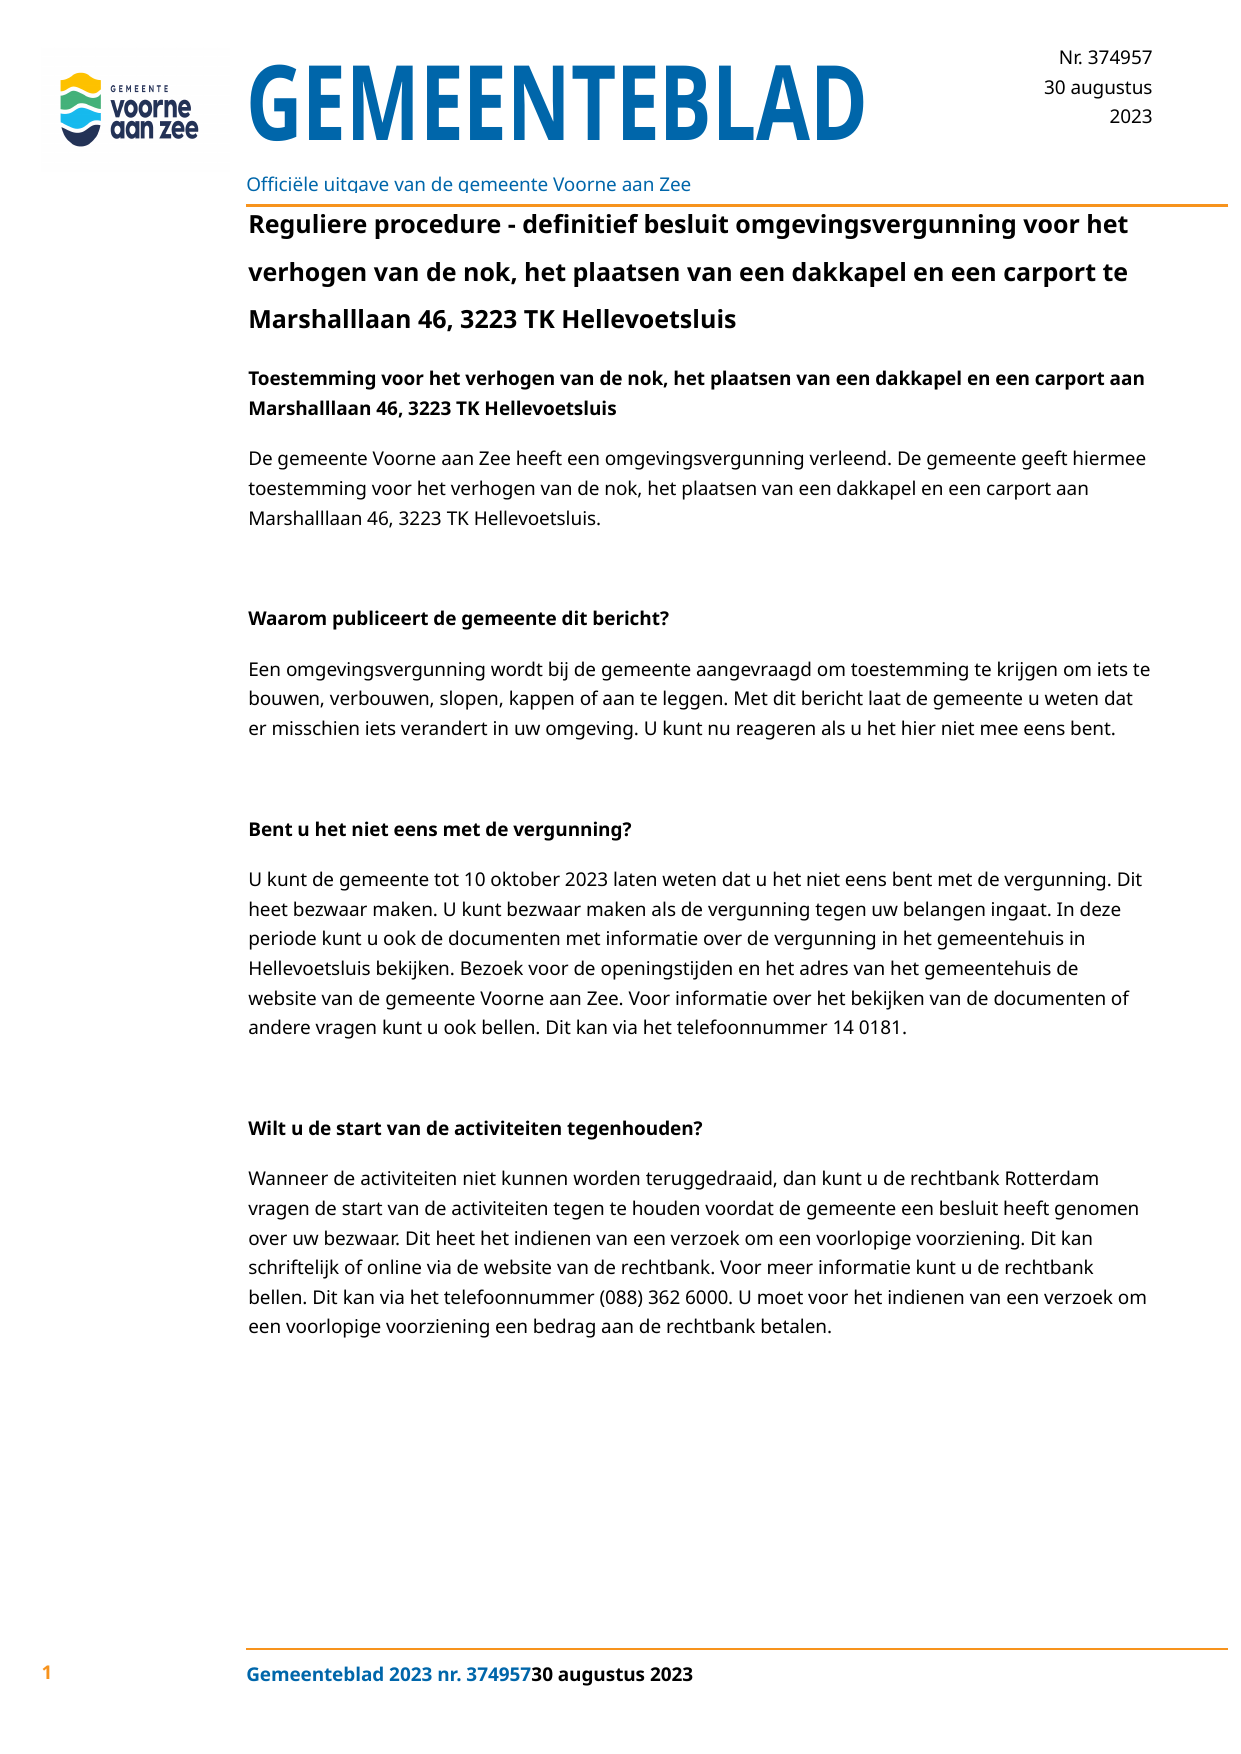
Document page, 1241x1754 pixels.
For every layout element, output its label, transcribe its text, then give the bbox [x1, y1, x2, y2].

text Wanneer de activiteiten niet kunnen worden teruggedraaid, dan kunt u de rechtbank Rotterdam vragen de start van de activiteiten tegen te houden voordat de gemeente een besluit heeft genomen over uw bezwaar. Dit heet het indienen van een verzoek om een voorlopige voorziening. Dit kan schriftelijk of online via de website van de rechtbank. Voor meer informatie kunt u de rechtbank bellen. Dit kan via het telefoonnummer (088) 362 6000. U moet voor het indienen van een verzoek om een voorlopige voorziening een bedrag aan de rechtbank betalen. [248, 1166, 1152, 1339]
text Toestemming voor het verhogen van de nok, het plaatsen van een dakkapel en een carport aan Marshalllaan 46, 3223 TK Hellevoetsluis [248, 366, 1152, 421]
text De gemeente Voorne aan Zee heeft een omgevingsvergunning verleend. De gemeente geeft hiermee toestemming voor het verhogen van de nok, het plaatsen van een dakkapel en een carport aan Marshalllaan 46, 3223 TK Hellevoetsluis. [248, 446, 1152, 530]
picture [41, 47, 231, 172]
text Reguliere procedure - definitief besluit omgevingsvergunning voor het verhogen van de nok, het plaatsen van een dakkapel en een carport te Marshalllaan 46, 3223 TK Hellevoetsluis [248, 207, 1152, 336]
text Wilt u de start van de activiteiten tegenhouden? [248, 1115, 1152, 1141]
text U kunt de gemeente tot 10 oktober 2023 laten weten dat u het niet eens bent met de vergunning. Dit heet bezwaar maken. U kunt bezwaar maken als de vergunning tegen uw belangen ingaat. In deze periode kunt u ook de documenten met informatie over de vergunning in het gemeentehuis in Hellevoetsluis bekijken. Bezoek voor de openingstijden en het adres van het gemeentehuis de website van de gemeente Voorne aan Zee. Voor informatie over het bekijken van de documenten of andere vragen kunt u ook bellen. Dit kan via het telefoonnummer 14 0181. [248, 866, 1152, 1040]
text Waarom publiceert de gemeente dit bericht? [248, 606, 1152, 631]
text Bent u het niet eens met de vergunning? [248, 816, 1152, 842]
text Een omgevingsvergunning wordt bij de gemeente aangevraagd om toestemming te krijgen om iets te bouwen, verbouwen, slopen, kappen of aan te leggen. Met dit bericht laat de gemeente u weten dat er misschien iets verandert in uw omgeving. U kunt nu reageren als u het hier niet mee eens bent. [248, 656, 1152, 741]
